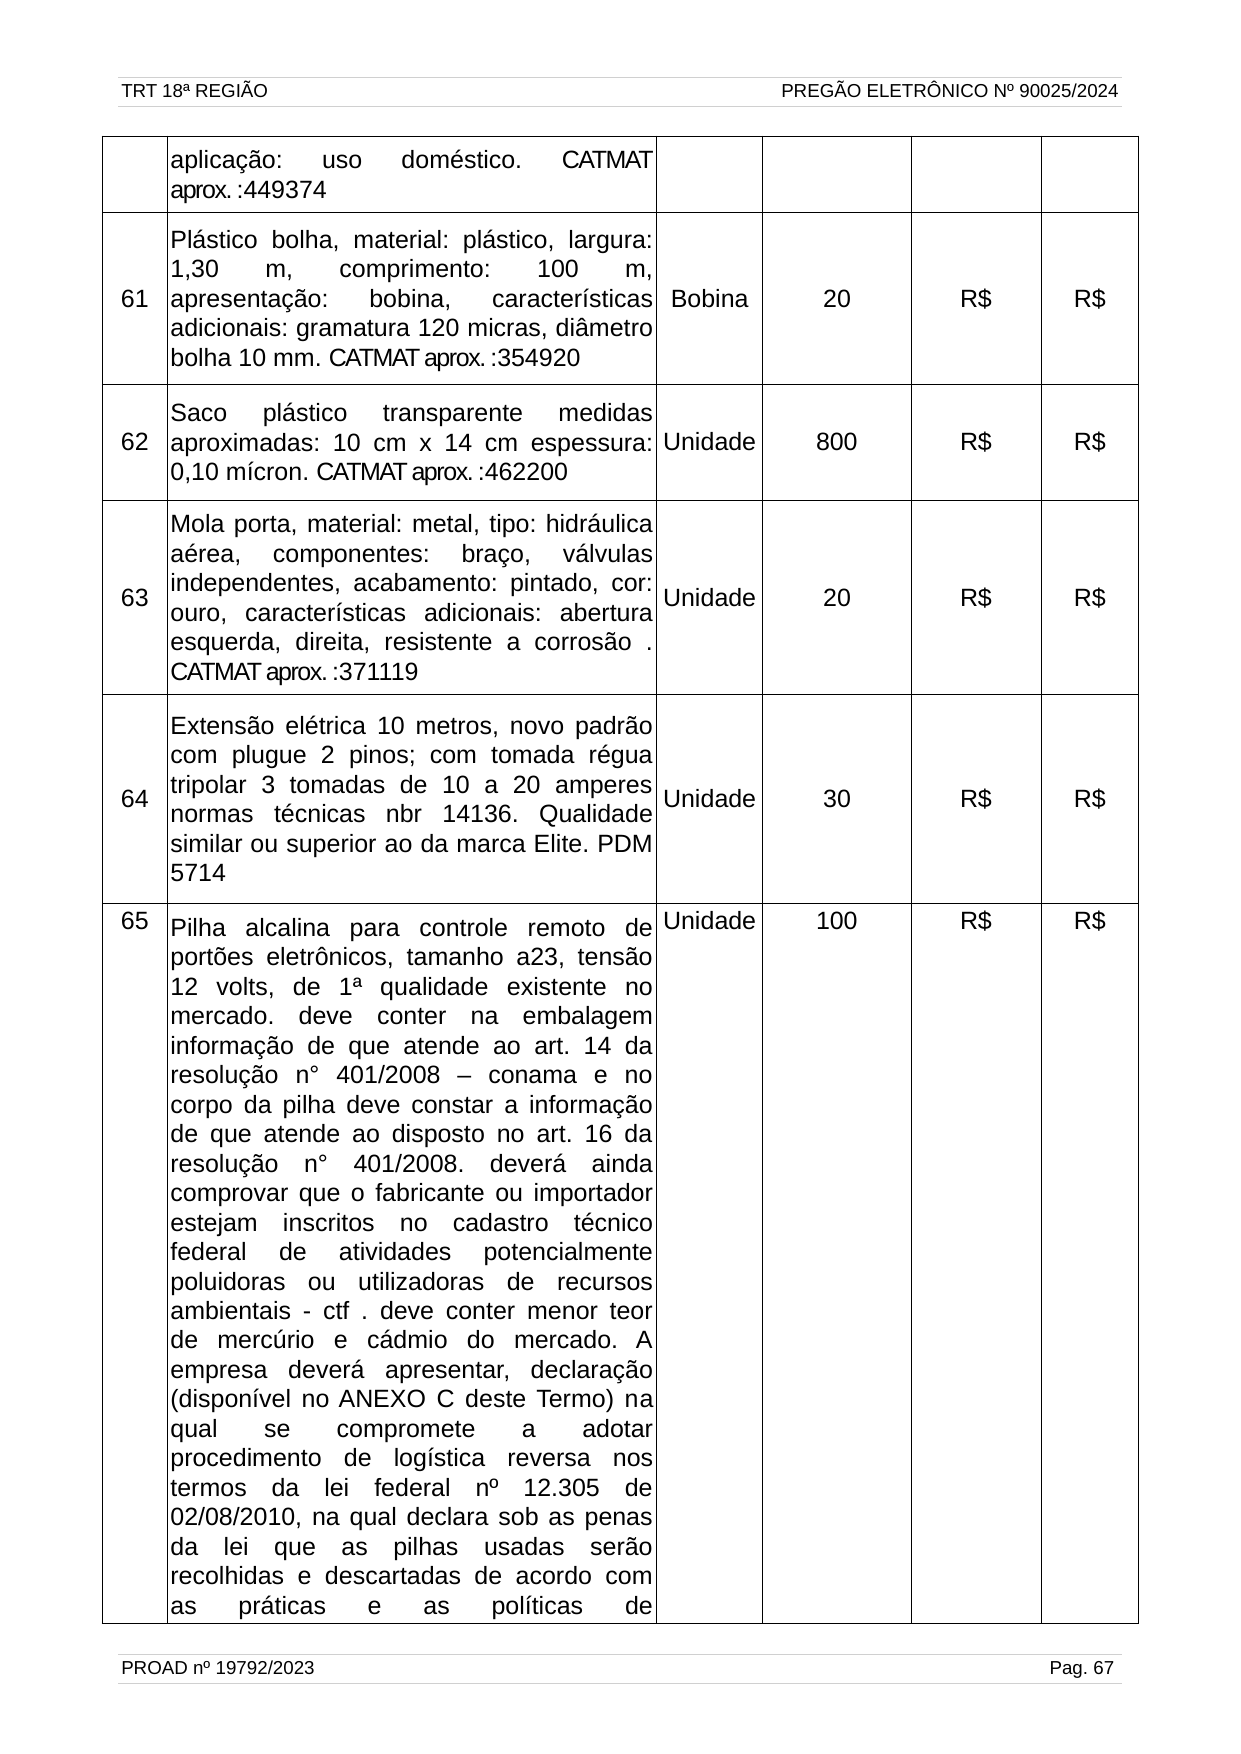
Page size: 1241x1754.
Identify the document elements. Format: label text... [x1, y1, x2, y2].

table_cell [912, 137, 1041, 212]
table_cell R$ [912, 904, 1041, 1622]
table_cell R$ [912, 501, 1041, 694]
table_cell R$ [912, 213, 1041, 383]
table_cell [657, 137, 762, 212]
table_cell Bobina [657, 213, 762, 383]
table_cell R$ [1042, 695, 1138, 903]
table_cell 63 [103, 501, 167, 694]
table_cell 20 [763, 213, 911, 383]
table_cell Extensão elétrica 10 metros, novo padrão com plugue 2 pinos; com tomada régua tripolar 3 tomadas de 10 a 20 amperes normas técnicas nbr 14136. Qualidade similar ou superior ao da marca Elite. PDM 5714 [168, 695, 656, 903]
table_cell [103, 137, 167, 212]
table_cell Saco plástico transparente medidas aproximadas: 10 cm x 14 cm espessura: 0,10 mícron. CATMAT aprox. :462200 [168, 385, 656, 499]
table_cell 64 [103, 695, 167, 903]
table_cell Unidade [657, 695, 762, 903]
table_cell 62 [103, 385, 167, 499]
table_cell R$ [912, 695, 1041, 903]
table_cell Mola porta, material: metal, tipo: hidráulica aérea, componentes: braço, válvulas independentes, acabamento: pintado, cor: ouro, características adicionais: abertura esquerda, direita, resistente a corrosão . CATMAT aprox. :371119 [168, 501, 656, 694]
table_cell Unidade [657, 385, 762, 499]
table_cell 800 [763, 385, 911, 499]
table_cell R$ [1042, 213, 1138, 383]
table_cell 61 [103, 213, 167, 383]
table_cell 30 [763, 695, 911, 903]
table_cell R$ [1042, 385, 1138, 499]
table_cell aplicação: uso doméstico. CATMAT aprox. :449374 [168, 137, 656, 212]
table_cell Unidade [657, 904, 762, 1622]
table_cell 65 [103, 904, 167, 1622]
table_cell R$ [912, 385, 1041, 499]
table_cell 20 [763, 501, 911, 694]
table_cell 100 [763, 904, 911, 1622]
table_cell Unidade [657, 501, 762, 694]
table_cell [1042, 137, 1138, 212]
table_cell R$ [1042, 501, 1138, 694]
table_cell Pilha alcalina para controle remoto de portões eletrônicos, tamanho a23, tensão 12 volts, de 1ª qualidade existente no mercado. deve conter na embalagem informação de que atende ao art. 14 da resolução n° 401/2008 – conama e no corpo da pilha deve constar a informação de que atende ao disposto no art. 16 da resolução n° 401/2008. deverá ainda comprovar que o fabricante ou importador estejam inscritos no cadastro técnico federal de atividades potencialmente poluidoras ou utilizadoras de recursos ambientais - ctf . deve conter menor teor de mercúrio e cádmio do mercado. A empresa deverá apresentar, declaração (disponível no ANEXO C deste Termo) na qual se compromete a adotar procedimento de logística reversa nos termos da lei federal nº 12.305 de 02/08/2010, na qual declara sob as penas da lei que as pilhas usadas serão recolhidas e descartadas de acordo com as práticas e as políticas de [168, 904, 656, 1622]
table_cell Plástico bolha, material: plástico, largura: 1,30 m, comprimento: 100 m, apresentação: bobina, características adicionais: gramatura 120 micras, diâmetro bolha 10 mm. CATMAT aprox. :354920 [168, 213, 656, 383]
table_cell R$ [1042, 904, 1138, 1622]
table_cell [763, 137, 911, 212]
